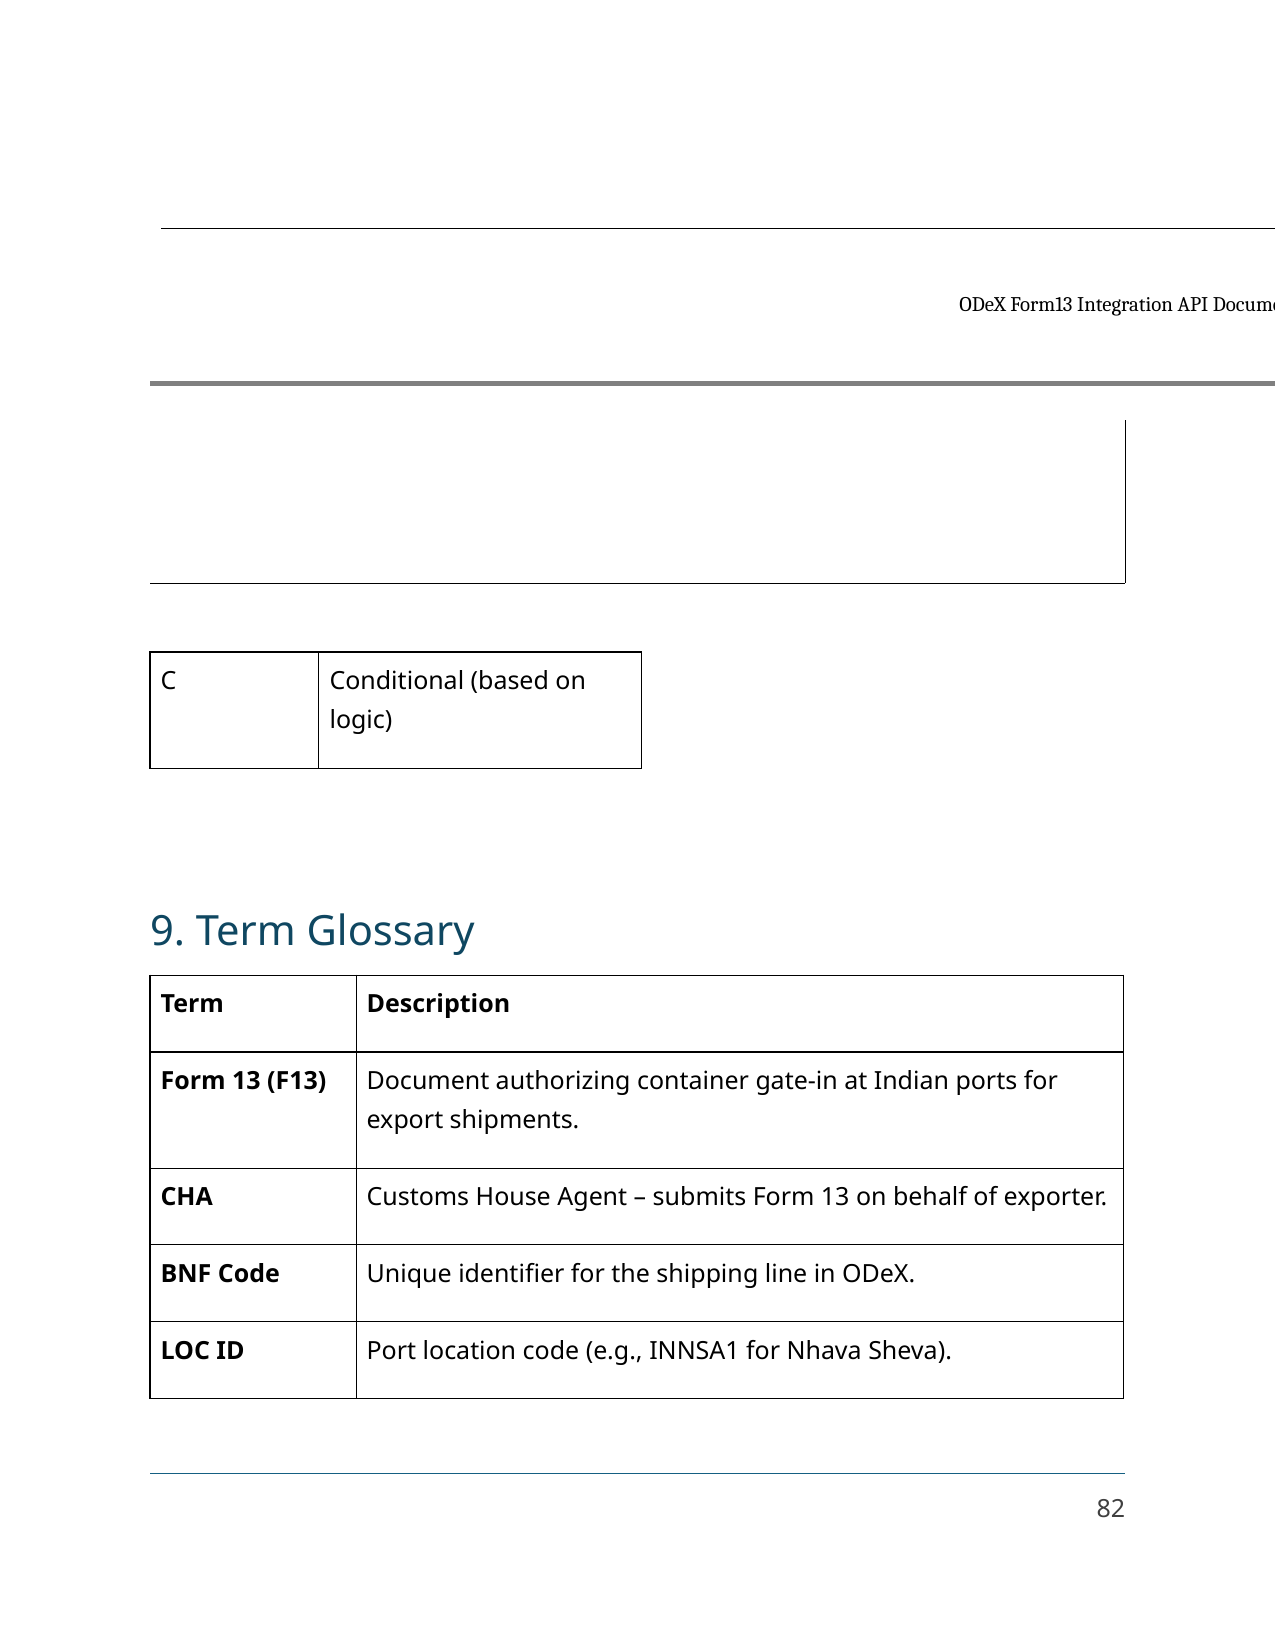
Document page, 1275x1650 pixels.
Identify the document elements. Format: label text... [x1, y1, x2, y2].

table_header Description [357, 976, 1123, 1051]
table_cell Document authorizing container gate-in at Indian ports for export shipments. [357, 1053, 1123, 1167]
table_cell Unique identifier for the shipping line in ODeX. [357, 1245, 1123, 1321]
table_cell C [151, 653, 318, 767]
table_header Term [151, 976, 356, 1051]
table_cell BNF Code [151, 1245, 356, 1321]
table_cell LOC ID [151, 1322, 356, 1398]
table_cell Conditional (based on logic) [319, 653, 641, 767]
table_cell Customs House Agent – submits Form 13 on behalf of exporter. [357, 1169, 1123, 1244]
table_cell Port location code (e.g., INNSA1 for Nhava Sheva). [357, 1322, 1123, 1398]
table_cell Form 13 (F13) [151, 1053, 356, 1167]
table_cell CHA [151, 1169, 356, 1244]
subtitle 9. Term Glossary [150, 901, 1125, 958]
